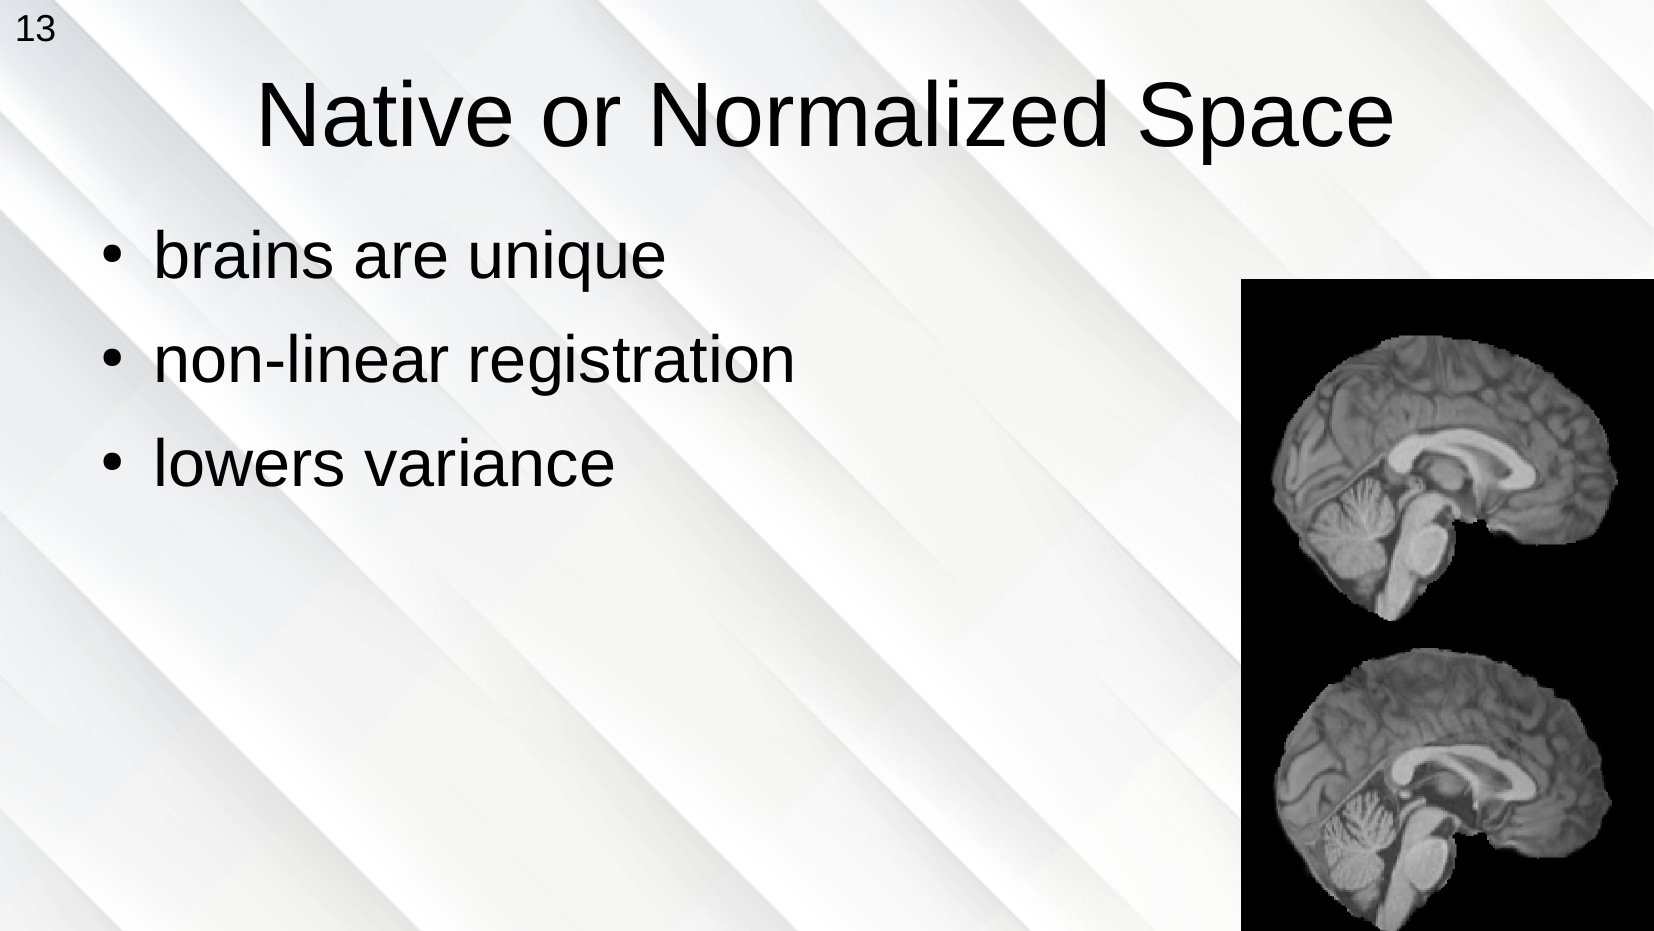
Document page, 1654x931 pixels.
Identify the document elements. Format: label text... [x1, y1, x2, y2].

picture [0, 0, 1654, 931]
title Native or Normalized Space [82, 37, 1571, 193]
list brains are unique non-linear registration lowers variance [82, 217, 1571, 758]
